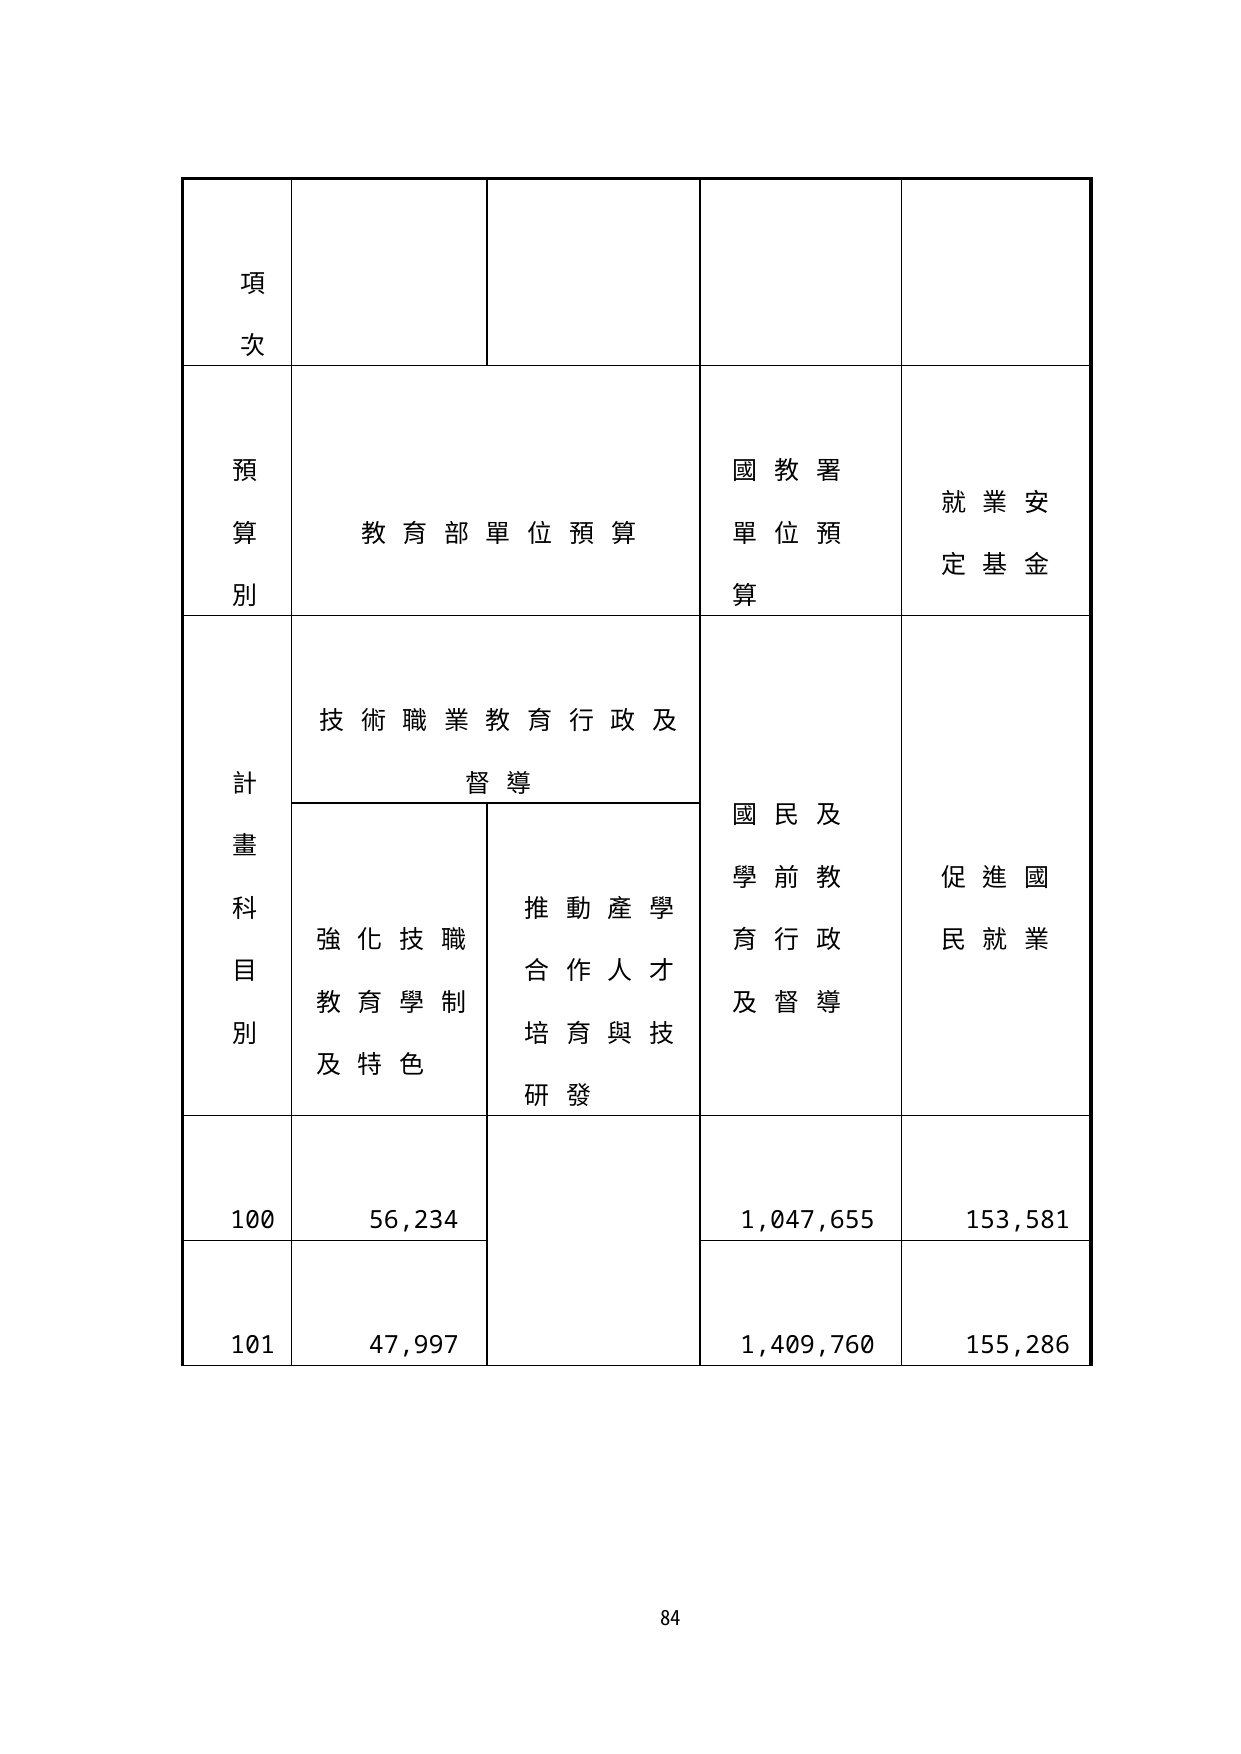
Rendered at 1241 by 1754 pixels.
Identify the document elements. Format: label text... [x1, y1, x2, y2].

table_header [292, 180, 486, 365]
table_cell 預算別 [184, 366, 291, 615]
table_cell 1,409,760 [701, 1241, 901, 1365]
table_cell 47,997 [292, 1241, 486, 1365]
table_header 項次 [184, 180, 291, 365]
table_cell 101 [184, 1241, 291, 1365]
table_header [902, 180, 1089, 365]
table_cell 技術職業教育行政及督導 [292, 616, 699, 802]
table_cell 強化技職教育學制及特色 [292, 804, 486, 1115]
table_cell 100 [184, 1116, 291, 1240]
table_cell 56,234 [292, 1116, 486, 1240]
table_header [488, 180, 699, 365]
table_cell 促進國民就業 [902, 616, 1089, 1115]
table_cell 155,286 [902, 1241, 1089, 1365]
table_header [701, 180, 901, 365]
table_cell 國教署單位預算 [701, 366, 901, 615]
table_cell 153,581 [902, 1116, 1089, 1240]
table_cell 就業安定基金 [902, 366, 1089, 615]
table_cell 計畫科目別 [184, 616, 291, 1115]
table_cell 1,047,655 [701, 1116, 901, 1240]
table_cell 教育部單位預算 [292, 366, 699, 615]
table_cell 推動產學合作人才培育與技研發 [488, 804, 699, 1115]
table_cell [488, 1116, 699, 1365]
table_cell 國民及學前教育行政及督導 [701, 616, 901, 1115]
